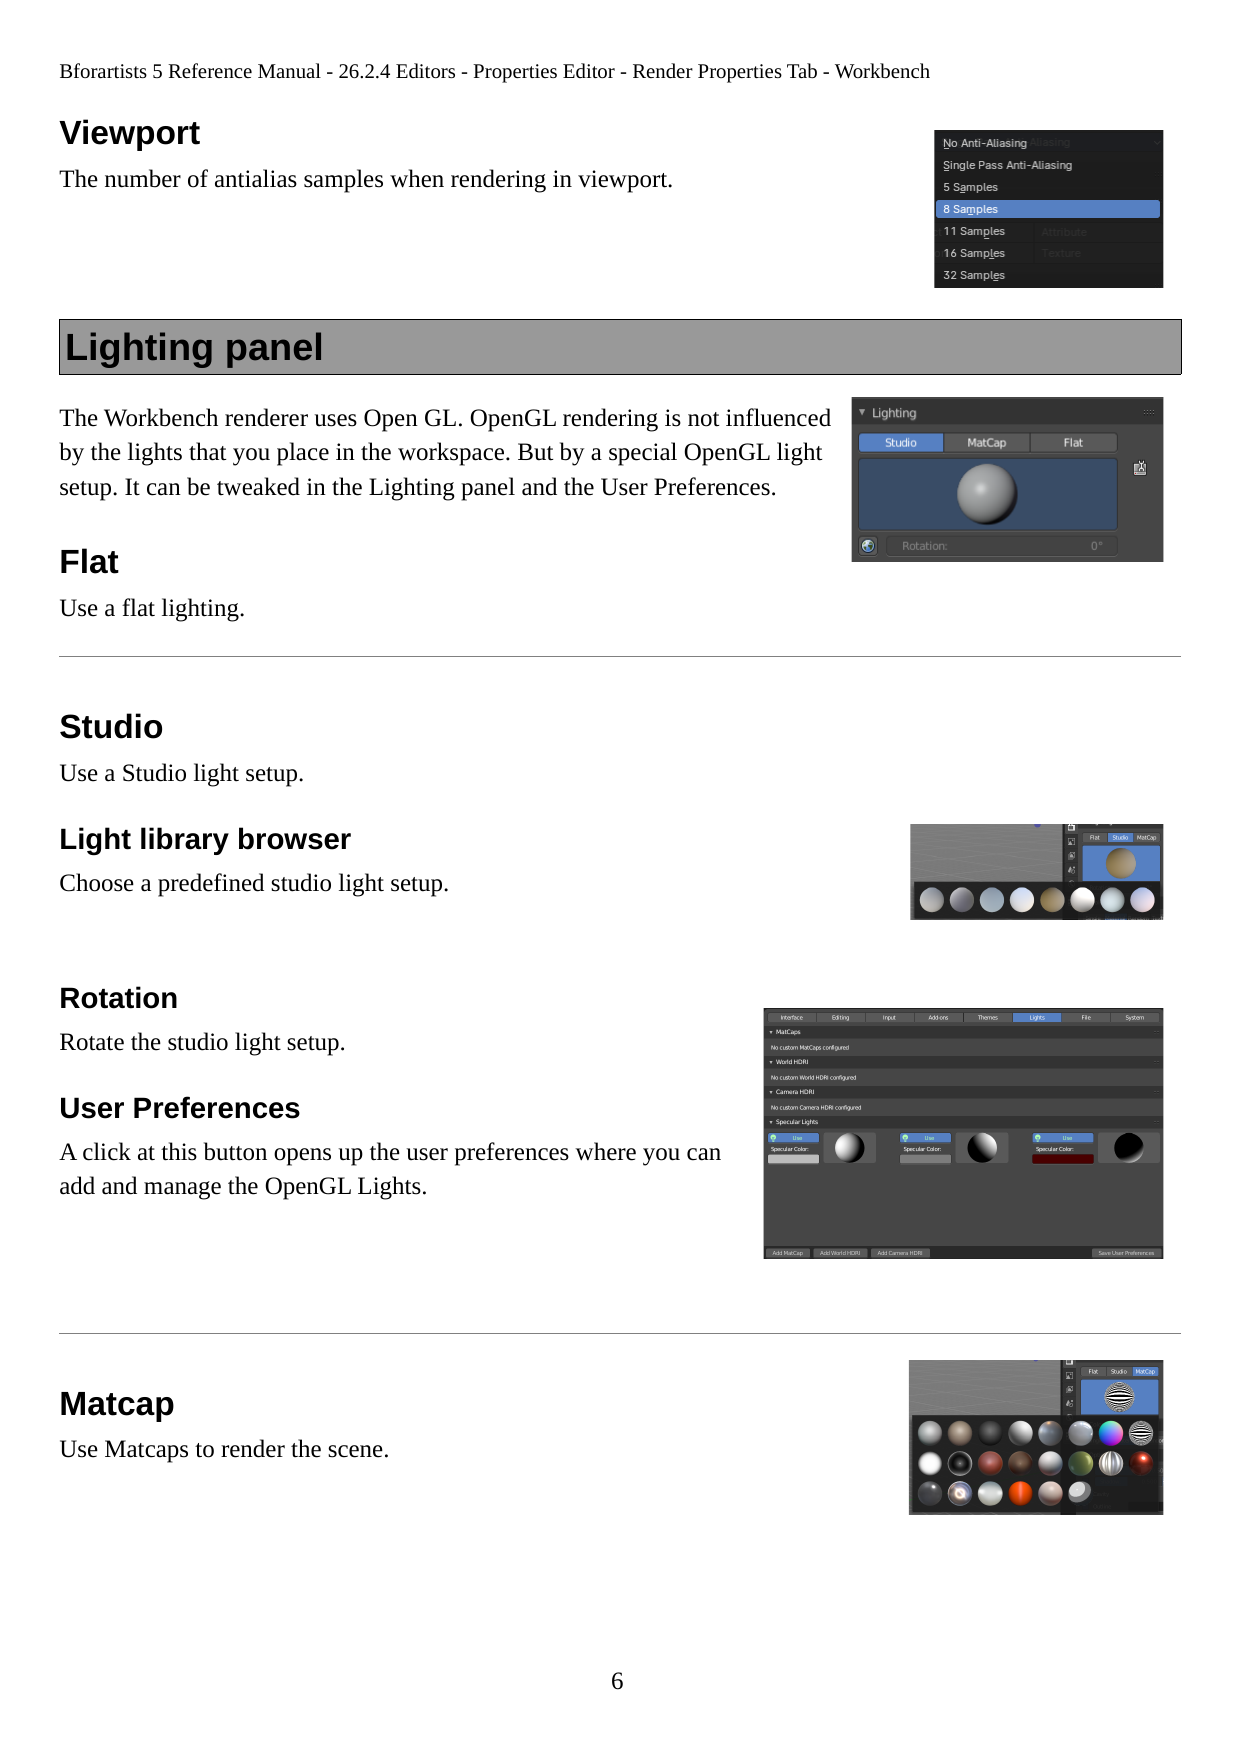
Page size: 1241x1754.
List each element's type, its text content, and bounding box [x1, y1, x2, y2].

picture [908, 1360, 1164, 1515]
picture [910, 824, 1164, 920]
subtitle Studio [59, 707, 1181, 746]
table_header Lighting panel [60, 320, 1181, 374]
subtitle [1164, 1091, 1181, 1124]
picture [763, 1008, 1164, 1259]
text Use a flat lighting. [59, 593, 1181, 622]
text Use Matcaps to render the scene. [59, 1434, 908, 1463]
text Use a Studio light setup. [59, 758, 1181, 787]
subtitle Matcap [59, 1383, 908, 1422]
subtitle Light library browser [59, 822, 1181, 855]
subtitle Viewport [59, 113, 1181, 151]
text Choose a predefined studio light setup. [59, 868, 910, 897]
subtitle [1164, 1383, 1181, 1422]
text The Workbench renderer uses Open GL. OpenGL rendering is not influenced by the lights that you place in the workspace. But by a special OpenGL light setup. It can be tweaked in the Lighting panel and the User Preferences. [59, 403, 851, 501]
subtitle User Preferences [59, 1091, 763, 1124]
picture [934, 130, 1164, 288]
subtitle Rotation [59, 981, 1181, 1014]
text Rotate the studio light setup. [59, 1027, 763, 1056]
text The number of antialias samples when rendering in viewport. [59, 164, 934, 192]
subtitle Flat [59, 542, 1181, 580]
picture [851, 397, 1164, 562]
text A click at this button opens up the user preferences where you can add and manage the OpenGL Lights. [59, 1137, 763, 1200]
